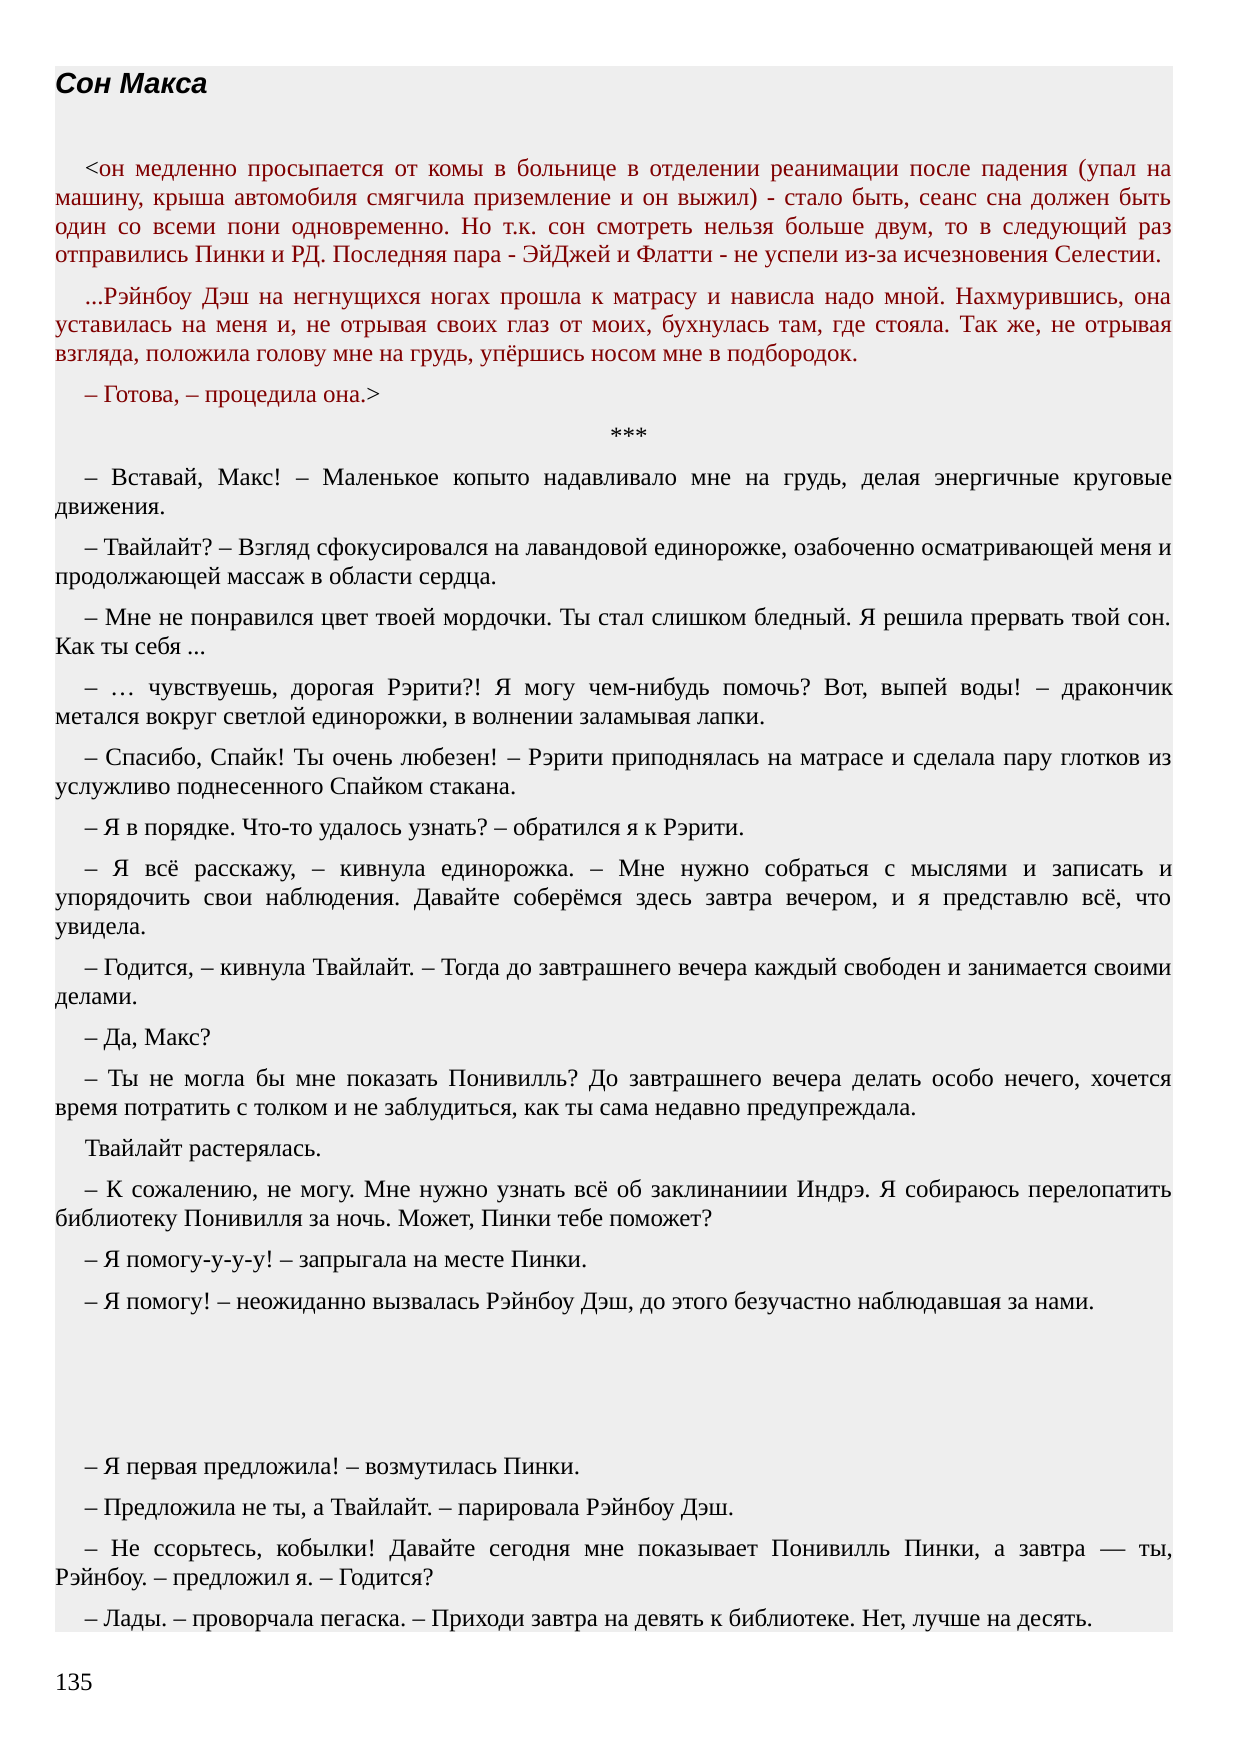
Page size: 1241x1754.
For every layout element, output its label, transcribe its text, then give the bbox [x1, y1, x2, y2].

text – Твайлайт? – Взгляд сфокусировался на лавандовой единорожке, озабоченно осматривающей меня и продолжающей массаж в области сердца. [55, 532, 1173, 589]
text – Я помогу! – неожиданно вызвалась Рэйнбоу Дэш, до этого безучастно наблюдавшая за нами. [55, 1286, 1173, 1314]
text <он медленно просыпается от комы в больнице в отделении реанимации после падения (упал на машину, крыша автомобиля смягчила приземление и он выжил) - стало быть, сеанс сна должен быть один со всеми пони одновременно. Но т.к. сон смотреть нельзя больше двум, то в следующий раз отправились Пинки и РД. Последняя пара - ЭйДжей и Флатти - не успели из-за исчезновения Селестии. [55, 153, 1173, 268]
text *** [55, 421, 1173, 449]
text – Готова, – процедила она.> [55, 379, 1173, 408]
text – Ты не могла бы мне показать Понивилль? До завтрашнего вечера делать особо нечего, хочется время потратить с толком и не заблудиться, как ты сама недавно предупреждала. [55, 1063, 1173, 1121]
text – Да, Макс? [55, 1022, 1173, 1051]
text Твайлайт растерялась. [55, 1133, 1173, 1162]
text – Я в порядке. Что-то удалось узнать? – обратился я к Рэрити. [55, 812, 1173, 841]
text ...Рэйнбоу Дэш на негнущихся ногах прошла к матрасу и нависла надо мной. Нахмурившись, она уставилась на меня и, не отрывая своих глаз от моих, бухнулась там, где стояла. Так же, не отрывая взгляда, положила голову мне на грудь, упёршись носом мне в подбородок. [55, 281, 1173, 367]
text – Я первая предложила! – возмутилась Пинки. [55, 1451, 1173, 1479]
text – Я всё расскажу, – кивнула единорожка. – Мне нужно собраться с мыслями и записать и упорядочить свои наблюдения. Давайте соберёмся здесь завтра вечером, и я представлю всё, что увидела. [55, 853, 1173, 939]
text – Лады. – проворчала пегаска. – Приходи завтра на девять к библиотеке. Нет, лучше на десять. [55, 1603, 1173, 1632]
text – Вставай, Макс! – Маленькое копыто надавливало мне на грудь, делая энергичные круговые движения. [55, 462, 1173, 519]
text – Годится, – кивнула Твайлайт. – Тогда до завтрашнего вечера каждый свободен и занимается своими делами. [55, 952, 1173, 1009]
text – … чувствуешь, дорогая Рэрити?! Я могу чем-нибудь помочь? Вот, выпей воды! – дракончик метался вокруг светлой единорожки, в волнении заламывая лапки. [55, 672, 1173, 729]
text – Не ссорьтесь, кобылки! Давайте сегодня мне показывает Понивилль Пинки, а завтра — ты, Рэйнбоу. – предложил я. – Годится? [55, 1533, 1173, 1591]
text – Спасибо, Спайк! Ты очень любезен! – Рэрити приподнялась на матрасе и сделала пару глотков из услужливо поднесенного Спайком стакана. [55, 742, 1173, 799]
subtitle Сон Макса [55, 66, 1173, 99]
text – К сожалению, не могу. Мне нужно узнать всё об заклинаниии Индрэ. Я собираюсь перелопатить библиотеку Понивилля за ночь. Может, Пинки тебе поможет? [55, 1174, 1173, 1232]
text – Предложила не ты, а Твайлайт. – парировала Рэйнбоу Дэш. [55, 1492, 1173, 1521]
text – Мне не понравился цвет твоей мордочки. Ты стал слишком бледный. Я решила прервать твой сон. Как ты себя ... [55, 602, 1173, 659]
text – Я помогу-у-у-у! – запрыгала на месте Пинки. [55, 1244, 1173, 1273]
